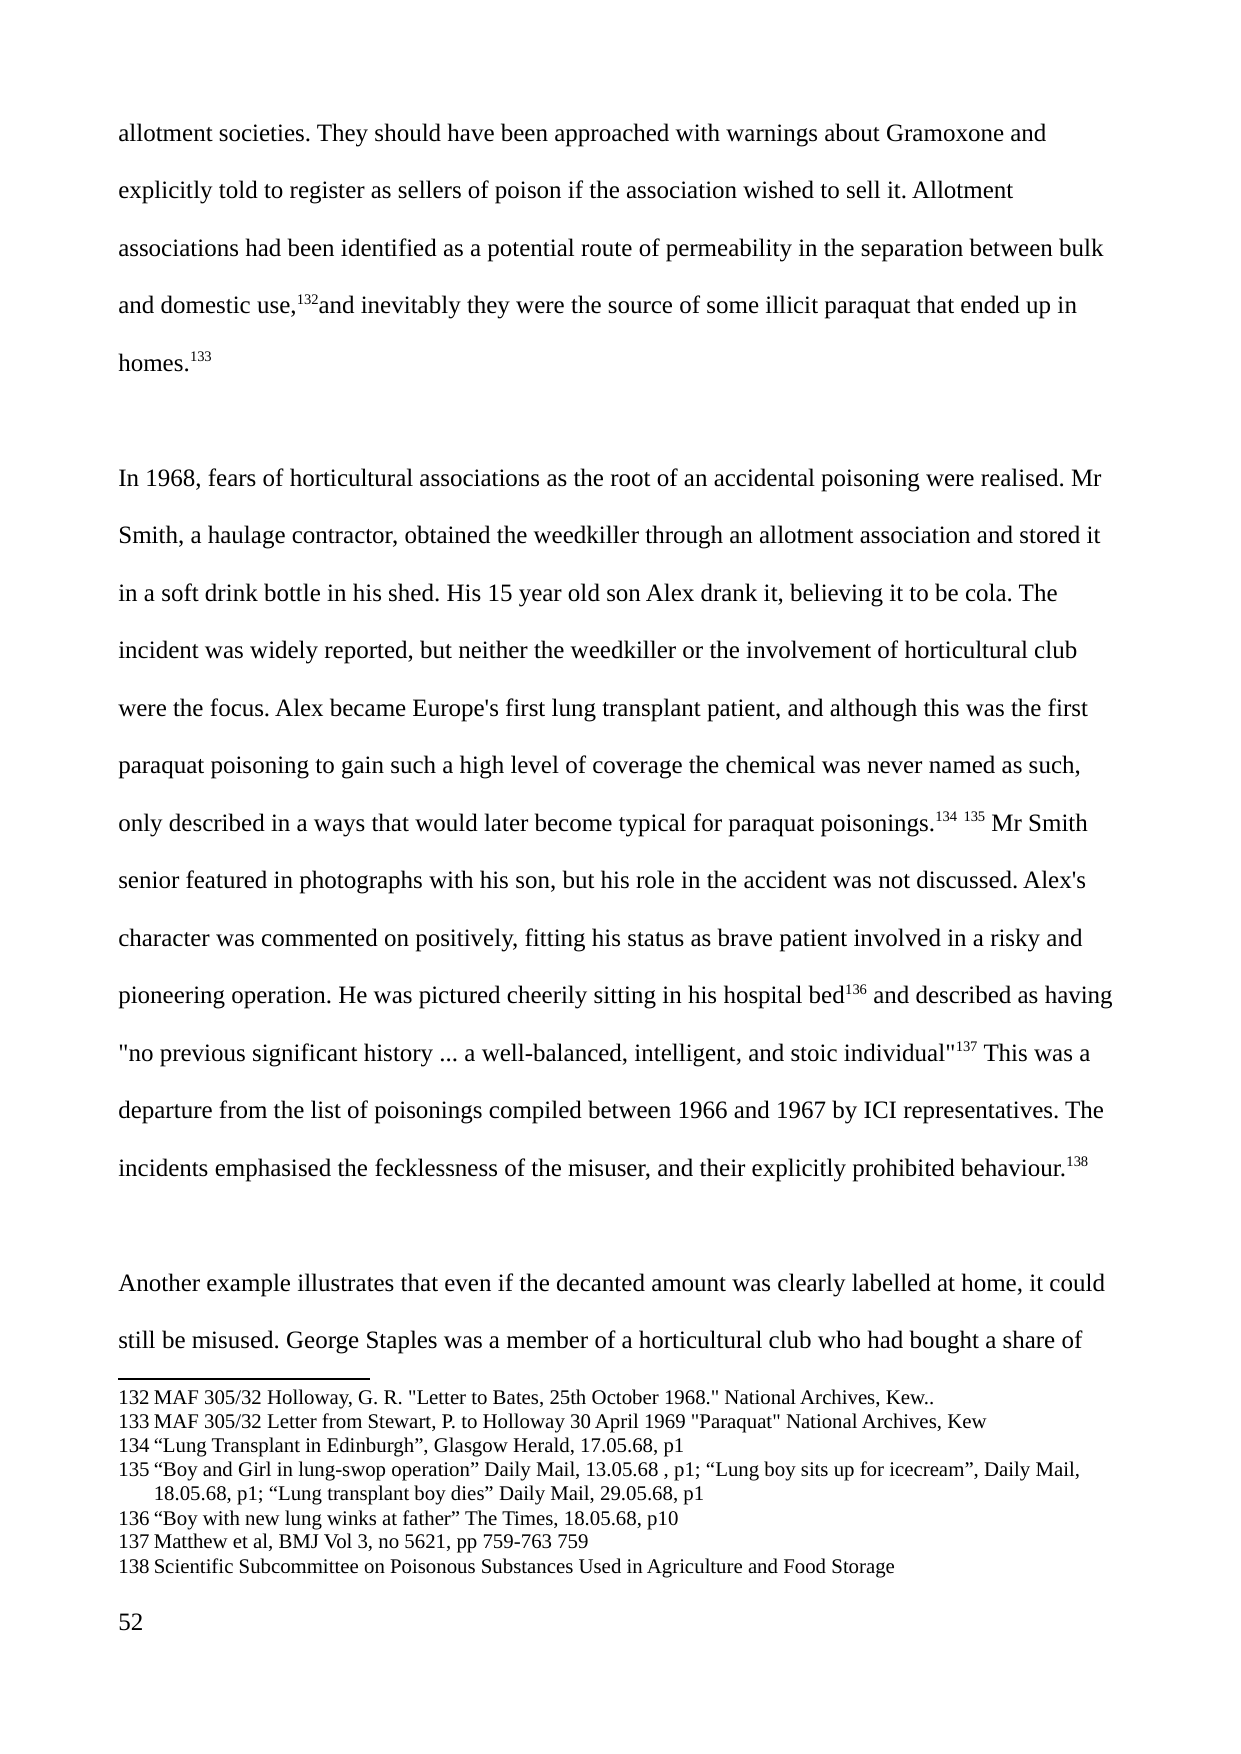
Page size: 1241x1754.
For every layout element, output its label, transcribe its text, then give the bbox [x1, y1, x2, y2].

text Matthew et al, BMJ Vol 3, no 5621, pp 759-763 759 [118, 1529, 1122, 1553]
text MAF 305/32 Letter from Stewart, P. to Holloway 30 April 1969 "Paraquat" National Archives, Kew [118, 1409, 1122, 1433]
text MAF 305/32 Holloway, G. R. "Letter to Bates, 25th October 1968." National Archives, Kew.. [118, 1385, 1122, 1409]
text “Boy and Girl in lung-swop operation” Daily Mail, 13.05.68 , p1; “Lung boy sits up for icecream”, Daily Mail, 18.05.68, p1; “Lung transplant boy dies” Daily Mail, 29.05.68, p1 [118, 1457, 1122, 1505]
text “Boy with new lung winks at father” The Times, 18.05.68, p10 [118, 1505, 1122, 1529]
text “Lung Transplant in Edinburgh”, Glasgow Herald, 17.05.68, p1 [118, 1433, 1122, 1457]
text allotment societies. They should have been approached with warnings about Gramoxone and explicitly told to register as sellers of poison if the association wished to sell it. Allotment associations had been identified as a potential route of permeability in the separation between bulk and domestic use,and inevitably they were the source of some illicit paraquat that ended up in homes. [118, 118, 1122, 377]
text Another example illustrates that even if the decanted amount was clearly labelled at home, it could still be misused. George Staples was a member of a horticultural club who had bought a share of [118, 1268, 1122, 1354]
text In 1968, fears of horticultural associations as the root of an accidental poisoning were realised. Mr Smith, a haulage contractor, obtained the weedkiller through an allotment association and stored it in a soft drink bottle in his shed. His 15 year old son Alex drank it, believing it to be cola. The incident was widely reported, but neither the weedkiller or the involvement of horticultural club were the focus. Alex became Europe's first lung transplant patient, and although this was the first paraquat poisoning to gain such a high level of coverage the chemical was never named as such, only described in a ways that would later become typical for paraquat poisonings. Mr Smith senior featured in photographs with his son, but his role in the accident was not discussed. Alex's character was commented on positively, fitting his status as brave patient involved in a risky and pioneering operation. He was pictured cheerily sitting in his hospital bed and described as having "no previous significant history ... a well-balanced, intelligent, and stoic individual" This was a departure from the list of poisonings compiled between 1966 and 1967 by ICI representatives. The incidents emphasised the fecklessness of the misuser, and their explicitly prohibited behaviour. [118, 463, 1122, 1182]
text Scientific Subcommittee on Poisonous Substances Used in Agriculture and Food Storage [118, 1553, 1122, 1578]
